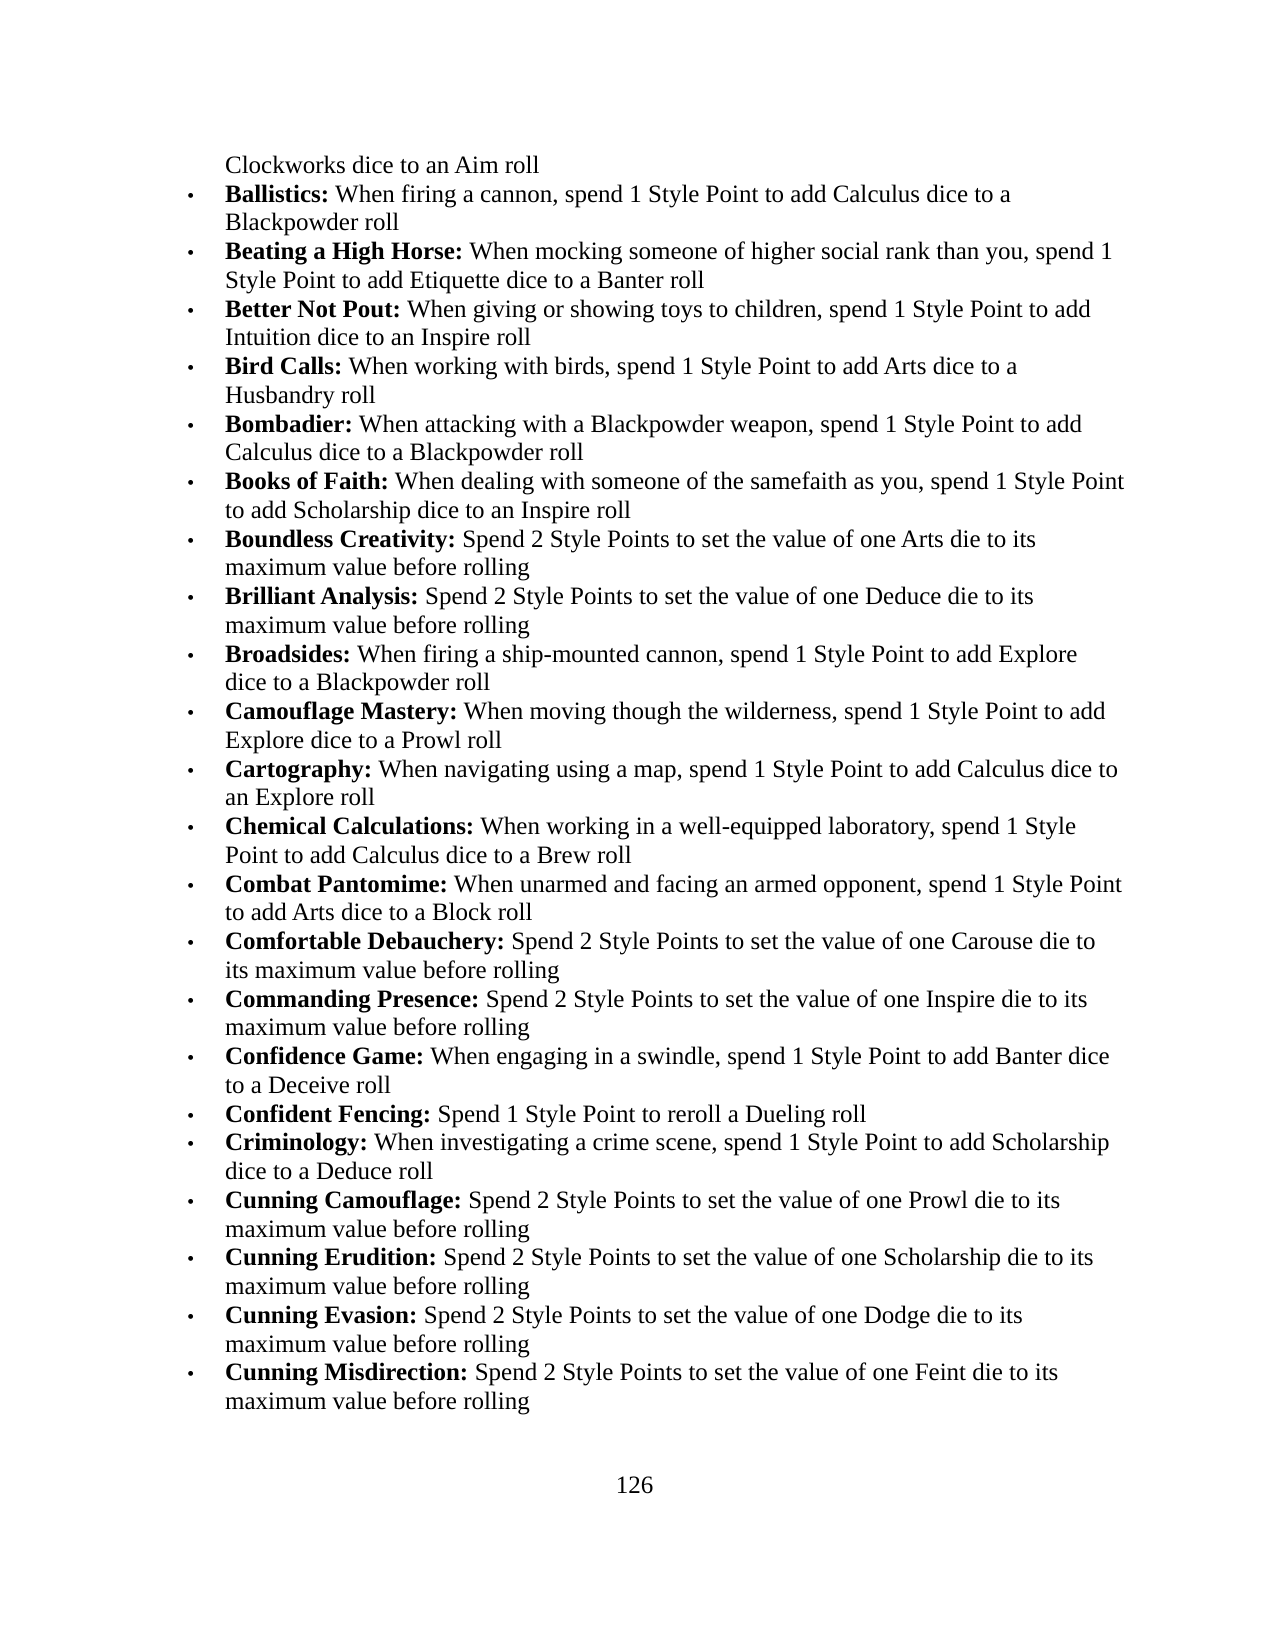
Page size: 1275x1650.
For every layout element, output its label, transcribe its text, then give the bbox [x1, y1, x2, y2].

list Confident Fencing: Spend 1 Style Point to reroll a Dueling roll [187, 1099, 1125, 1127]
list Boundless Creativity: Spend 2 Style Points to set the value of one Arts die to its maximum value before rolling [187, 524, 1125, 581]
list Criminology: When investigating a crime scene, spend 1 Style Point to add Scholarship dice to a Deduce roll [187, 1127, 1125, 1185]
list Broadsides: When firing a ship-mounted cannon, spend 1 Style Point to add Explore dice to a Blackpowder roll [187, 639, 1125, 696]
list Beating a High Horse: When mocking someone of higher social rank than you, spend 1 Style Point to add Etiquette dice to a Banter roll [187, 236, 1125, 294]
list Camouflage Mastery: When moving though the wilderness, spend 1 Style Point to add Explore dice to a Prowl roll [187, 696, 1125, 754]
list Better Not Pout: When giving or showing toys to children, spend 1 Style Point to add Intuition dice to an Inspire roll [187, 294, 1125, 351]
list Brilliant Analysis: Spend 2 Style Points to set the value of one Deduce die to its maximum value before rolling [187, 581, 1125, 639]
list Clockworks dice to an Aim roll [187, 150, 1125, 179]
list Comfortable Debauchery: Spend 2 Style Points to set the value of one Carouse die to its maximum value before rolling [187, 926, 1125, 984]
list Cunning Misdirection: Spend 2 Style Points to set the value of one Feint die to its maximum value before rolling [187, 1357, 1125, 1415]
list Commanding Presence: Spend 2 Style Points to set the value of one Inspire die to its maximum value before rolling [187, 984, 1125, 1041]
list Confidence Game: When engaging in a swindle, spend 1 Style Point to add Banter dice to a Deceive roll [187, 1041, 1125, 1099]
list Cunning Evasion: Spend 2 Style Points to set the value of one Dodge die to its maximum value before rolling [187, 1300, 1125, 1357]
list Cunning Camouflage: Spend 2 Style Points to set the value of one Prowl die to its maximum value before rolling [187, 1185, 1125, 1242]
list Cartography: When navigating using a map, spend 1 Style Point to add Calculus dice to an Explore roll [187, 754, 1125, 811]
list Ballistics: When firing a cannon, spend 1 Style Point to add Calculus dice to a Blackpowder roll [187, 179, 1125, 236]
list Cunning Erudition: Spend 2 Style Points to set the value of one Scholarship die to its maximum value before rolling [187, 1242, 1125, 1300]
list Bird Calls: When working with birds, spend 1 Style Point to add Arts dice to a Husbandry roll [187, 351, 1125, 409]
list Books of Faith: When dealing with someone of the samefaith as you, spend 1 Style Point to add Scholarship dice to an Inspire roll [187, 466, 1125, 524]
list Bombadier: When attacking with a Blackpowder weapon, spend 1 Style Point to add Calculus dice to a Blackpowder roll [187, 409, 1125, 466]
list Chemical Calculations: When working in a well-equipped laboratory, spend 1 Style Point to add Calculus dice to a Brew roll [187, 811, 1125, 869]
list Combat Pantomime: When unarmed and facing an armed opponent, spend 1 Style Point to add Arts dice to a Block roll [187, 869, 1125, 926]
